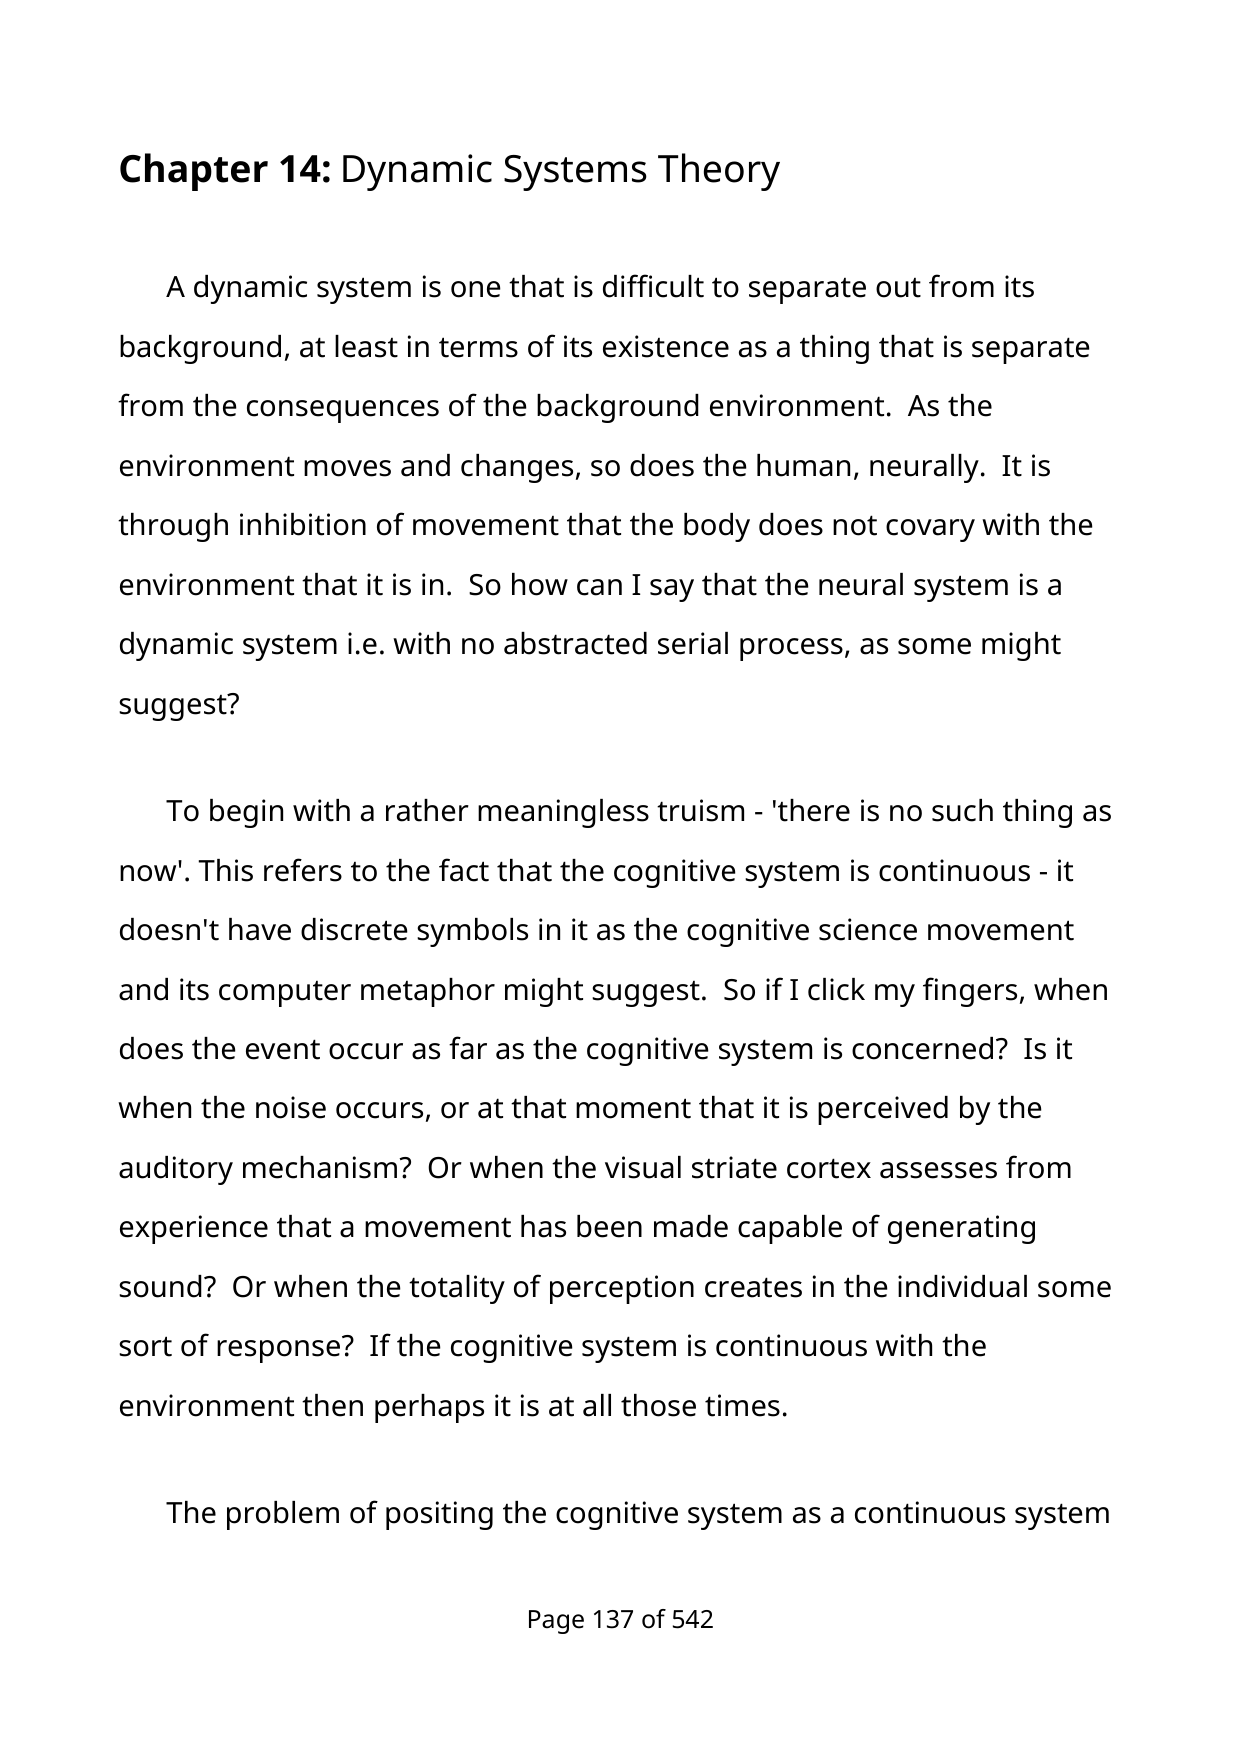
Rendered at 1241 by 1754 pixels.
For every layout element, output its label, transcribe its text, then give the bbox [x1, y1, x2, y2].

text To begin with a rather meaningless truism - 'there is no such thing as now'. This refers to the fact that the cognitive system is continuous - it doesn't have discrete symbols in it as the cognitive science movement and its computer metaphor might suggest. So if I click my fingers, when does the event occur as far as the cognitive system is concerned? Is it when the noise occurs, or at that moment that it is perceived by the auditory mechanism? Or when the visual striate cortex assesses from experience that a movement has been made capable of generating sound? Or when the totality of perception creates in the individual some sort of response? If the cognitive system is continuous with the environment then perhaps it is at all those times. [118, 790, 1122, 1425]
text The problem of positing the cognitive system as a continuous system [118, 1492, 1122, 1532]
text Chapter 14: Dynamic Systems Theory [118, 142, 1122, 193]
text A dynamic system is one that is difficult to separate out from its background, at least in terms of its existence as a thing that is separate from the consequences of the background environment. As the environment moves and changes, so does the human, neurally. It is through inhibition of movement that the body does not covary with the environment that it is in. So how can I say that the neural system is a dynamic system i.e. with no abstracted serial process, as some might suggest? [118, 267, 1122, 723]
